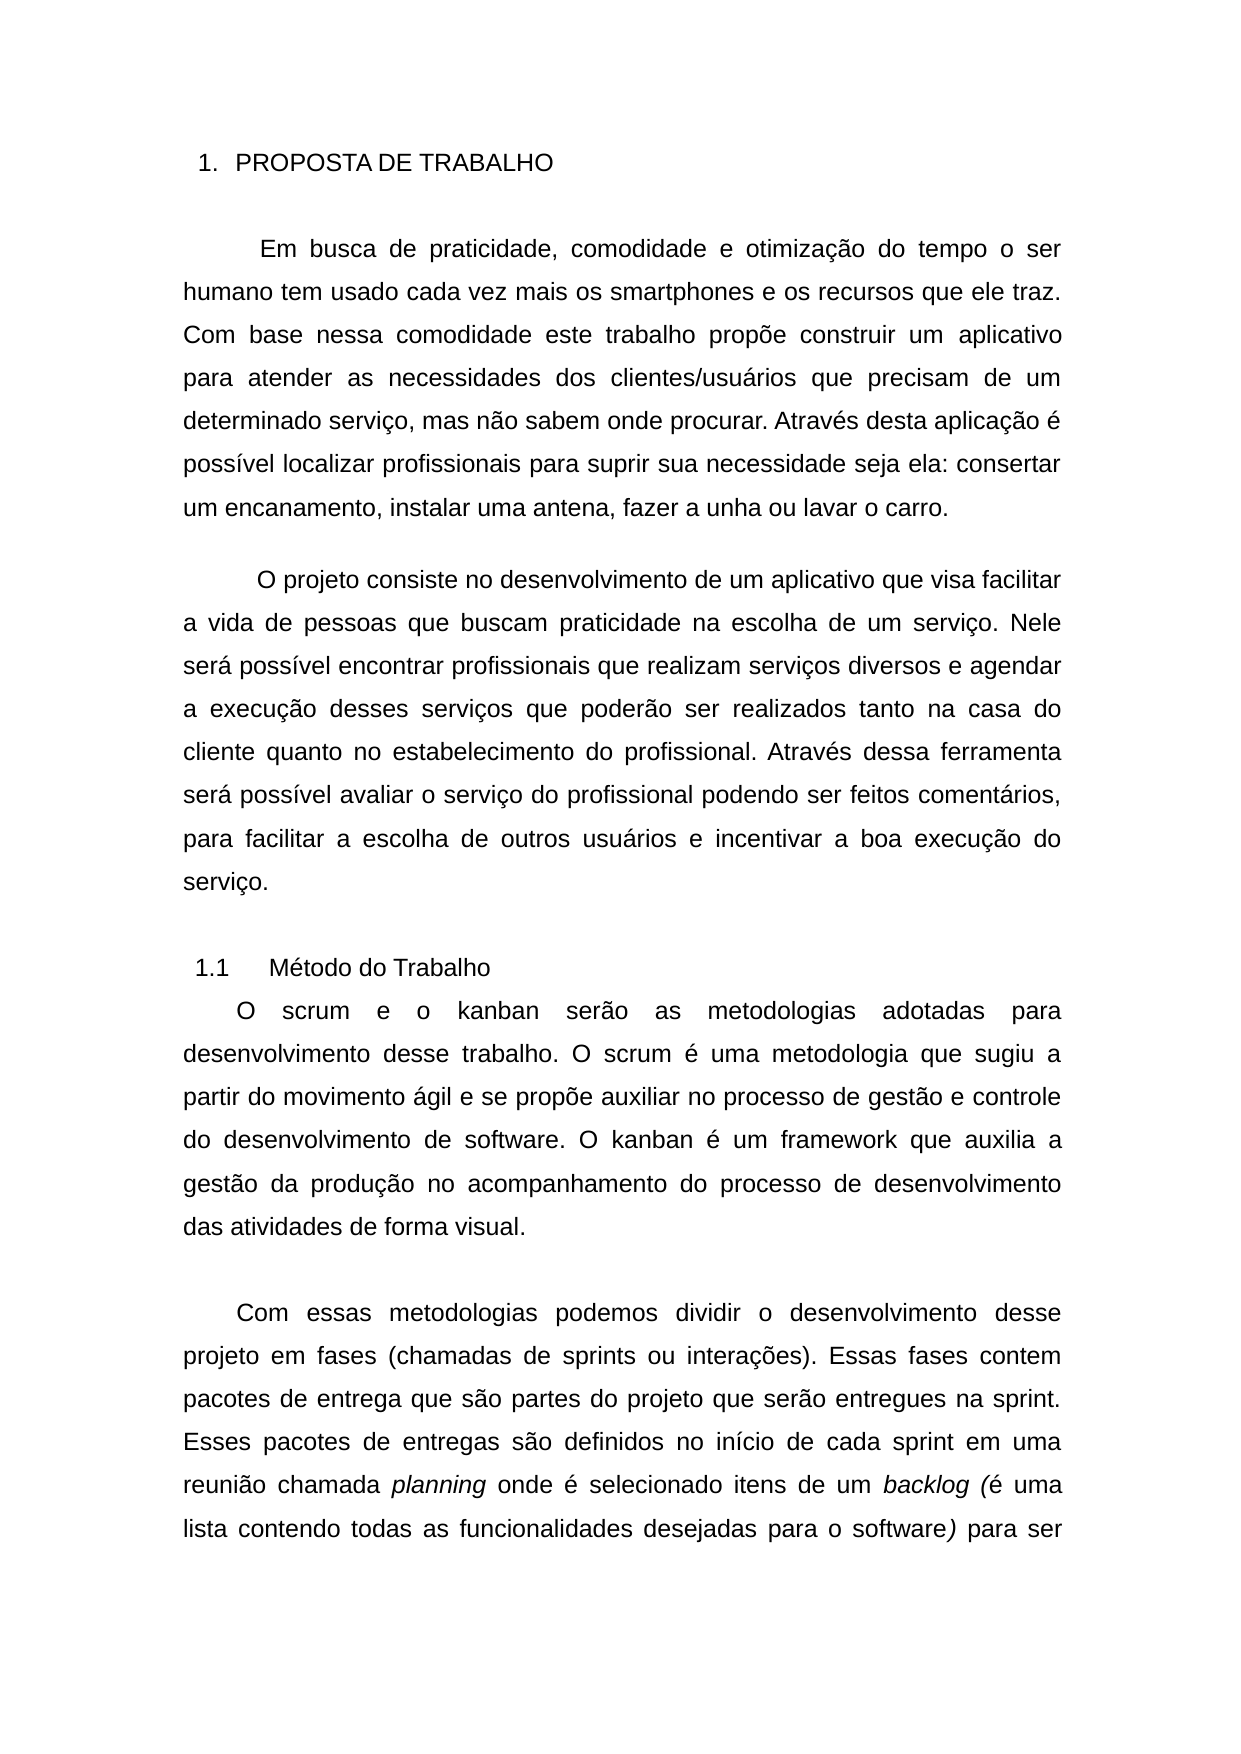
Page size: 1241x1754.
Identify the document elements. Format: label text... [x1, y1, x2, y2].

list PROPOSTA DE TRABALHO [198, 148, 1062, 176]
text O projeto consiste no desenvolvimento de um aplicativo que visa facilitar a vida de pessoas que buscam praticidade na escolha de um serviço. Nele será possível encontrar profissionais que realizam serviços diversos e agendar a execução desses serviços que poderão ser realizados tanto na casa do cliente quanto no estabelecimento do profissional. Através dessa ferramenta será possível avaliar o serviço do profissional podendo ser feitos comentários, para facilitar a escolha de outros usuários e incentivar a boa execução do serviço. [183, 565, 1062, 896]
text Com essas metodologias podemos dividir o desenvolvimento desse projeto em fases (chamadas de sprints ou interações). Essas fases contem pacotes de entrega que são partes do projeto que serão entregues na sprint. Esses pacotes de entregas são definidos no início de cada sprint em uma reunião chamada planning onde é selecionado itens de um backlog (é uma lista contendo todas as funcionalidades desejadas para o software) para ser [183, 1298, 1062, 1542]
text Em busca de praticidade, comodidade e otimização do tempo o ser humano tem usado cada vez mais os smartphones e os recursos que ele traz. Com base nessa comodidade este trabalho propõe construir um aplicativo para atender as necessidades dos clientes/usuários que precisam de um determinado serviço, mas não sabem onde procurar. Através desta aplicação é possível localizar profissionais para suprir sua necessidade seja ela: consertar um encanamento, instalar uma antena, fazer a unha ou lavar o carro. [183, 234, 1062, 521]
text O scrum e o kanban serão as metodologias adotadas para desenvolvimento desse trabalho. O scrum é uma metodologia que sugiu a partir do movimento ágil e se propõe auxiliar no processo de gestão e controle do desenvolvimento de software. O kanban é um framework que auxilia a gestão da produção no acompanhamento do processo de desenvolvimento das atividades de forma visual. [183, 996, 1062, 1241]
list 1.1 Método do Trabalho [194, 953, 1062, 982]
